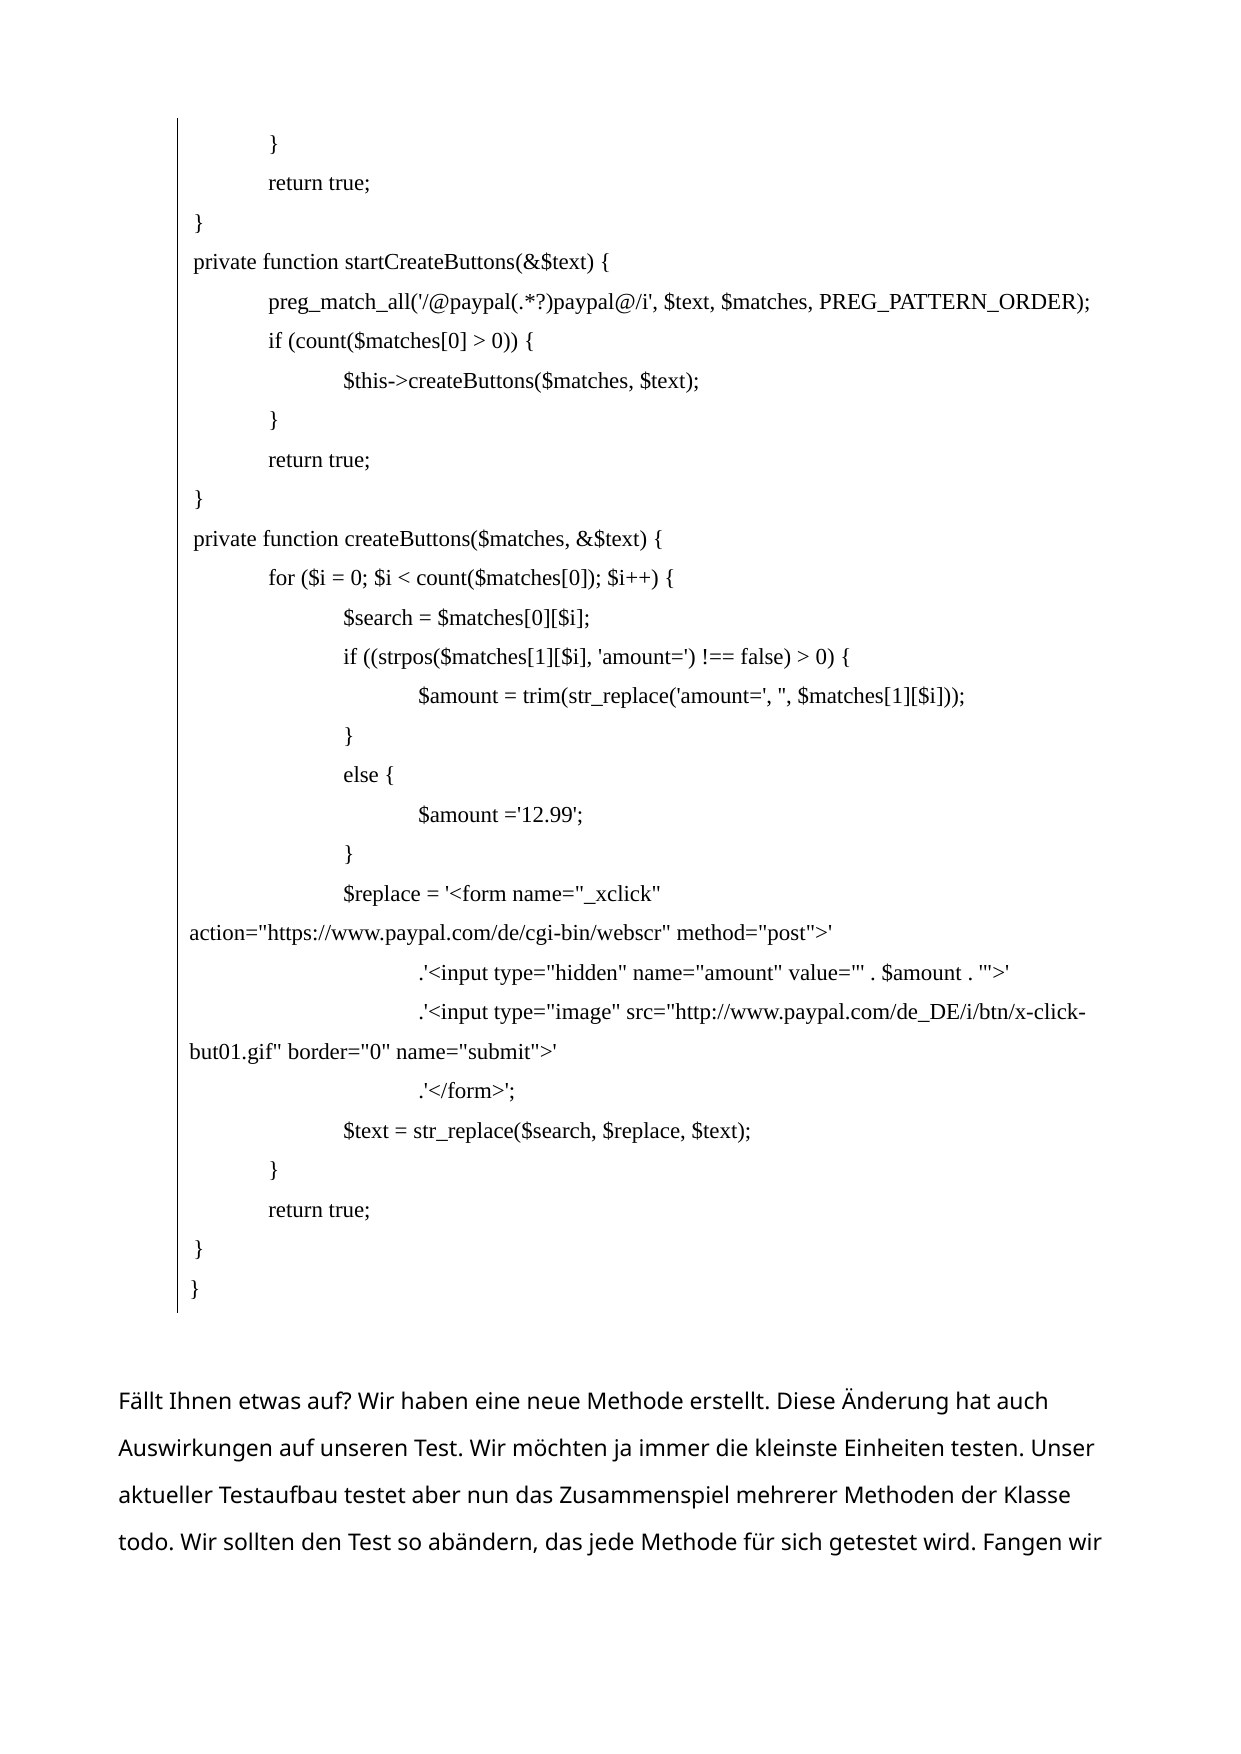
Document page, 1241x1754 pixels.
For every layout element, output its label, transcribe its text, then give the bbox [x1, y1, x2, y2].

text } return true; } private function startCreateButtons(&$text) { preg_match_all('/@paypal(.*?)paypal@/i', $text, $matches, PREG_PATTERN_ORDER); if (count($matches[0] > 0)) { $this->createButtons($matches, $text); } return true; } private function createButtons($matches, &$text) { for ($i = 0; $i < count($matches[0]); $i++) { $search = $matches[0][$i]; if ((strpos($matches[1][$i], 'amount=') !== false) > 0) { $amount = trim(str_replace('amount=', '', $matches[1][$i])); } else { $amount ='12.99'; } $replace = '<form name="_xclick" action="https://www.paypal.com/de/cgi-bin/webscr" method="post">' .'<input type="hidden" name="amount" value="' . $amount . '">' .'<input type="image" src="http://www.paypal.com/de_DE/i/btn/x-click-but01.gif" border="0" name="submit">' .'</form>'; $text = str_replace($search, $replace, $text); } return true; } } [178, 118, 1122, 1313]
text Fällt Ihnen etwas auf? Wir haben eine neue Methode erstellt. Diese Änderung hat auch Auswirkungen auf unseren Test. Wir möchten ja immer die kleinste Einheiten testen. Unser aktueller Testaufbau testet aber nun das Zusammenspiel mehrerer Methoden der Klasse todo. Wir sollten den Test so abändern, das jede Methode für sich getestet wird. Fangen wir [118, 1385, 1122, 1557]
